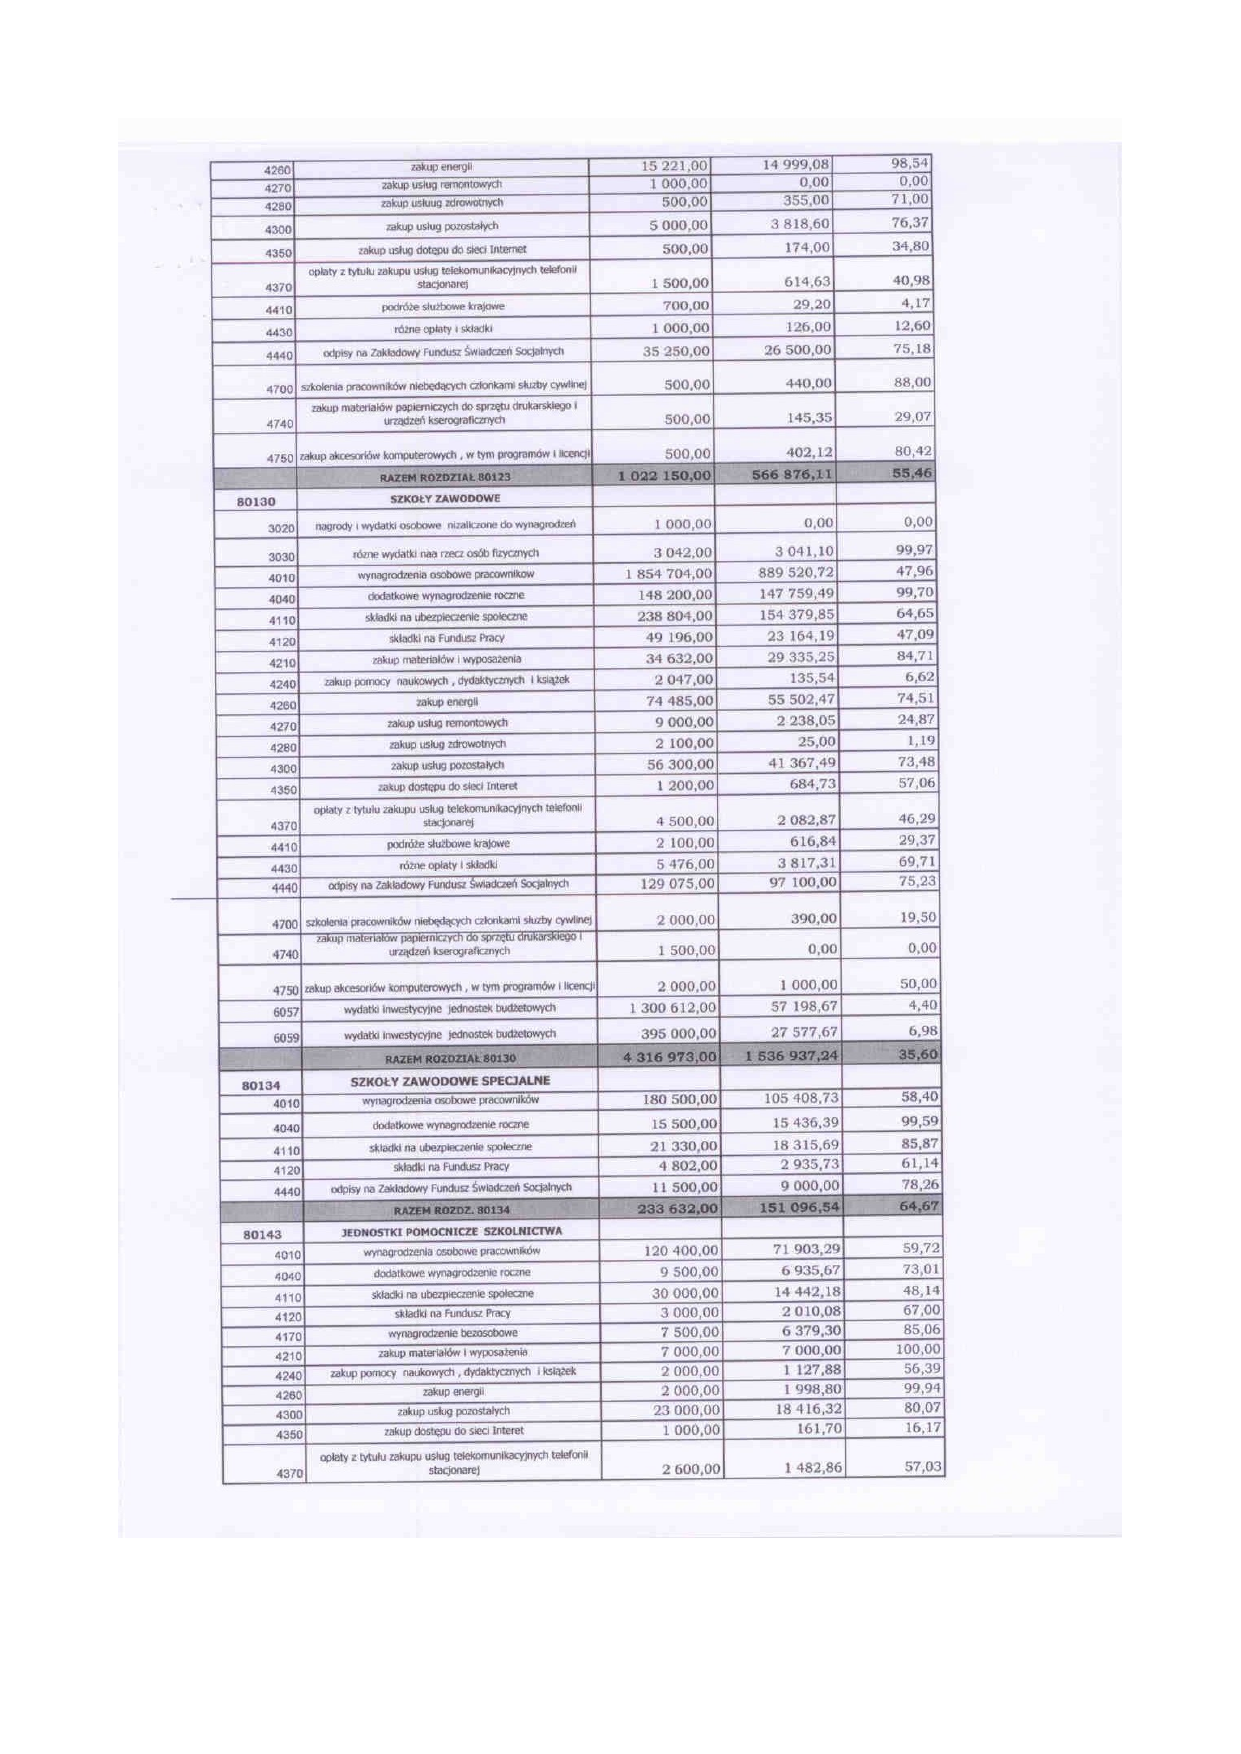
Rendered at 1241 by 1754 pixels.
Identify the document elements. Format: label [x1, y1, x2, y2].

picture [118, 118, 1122, 1538]
